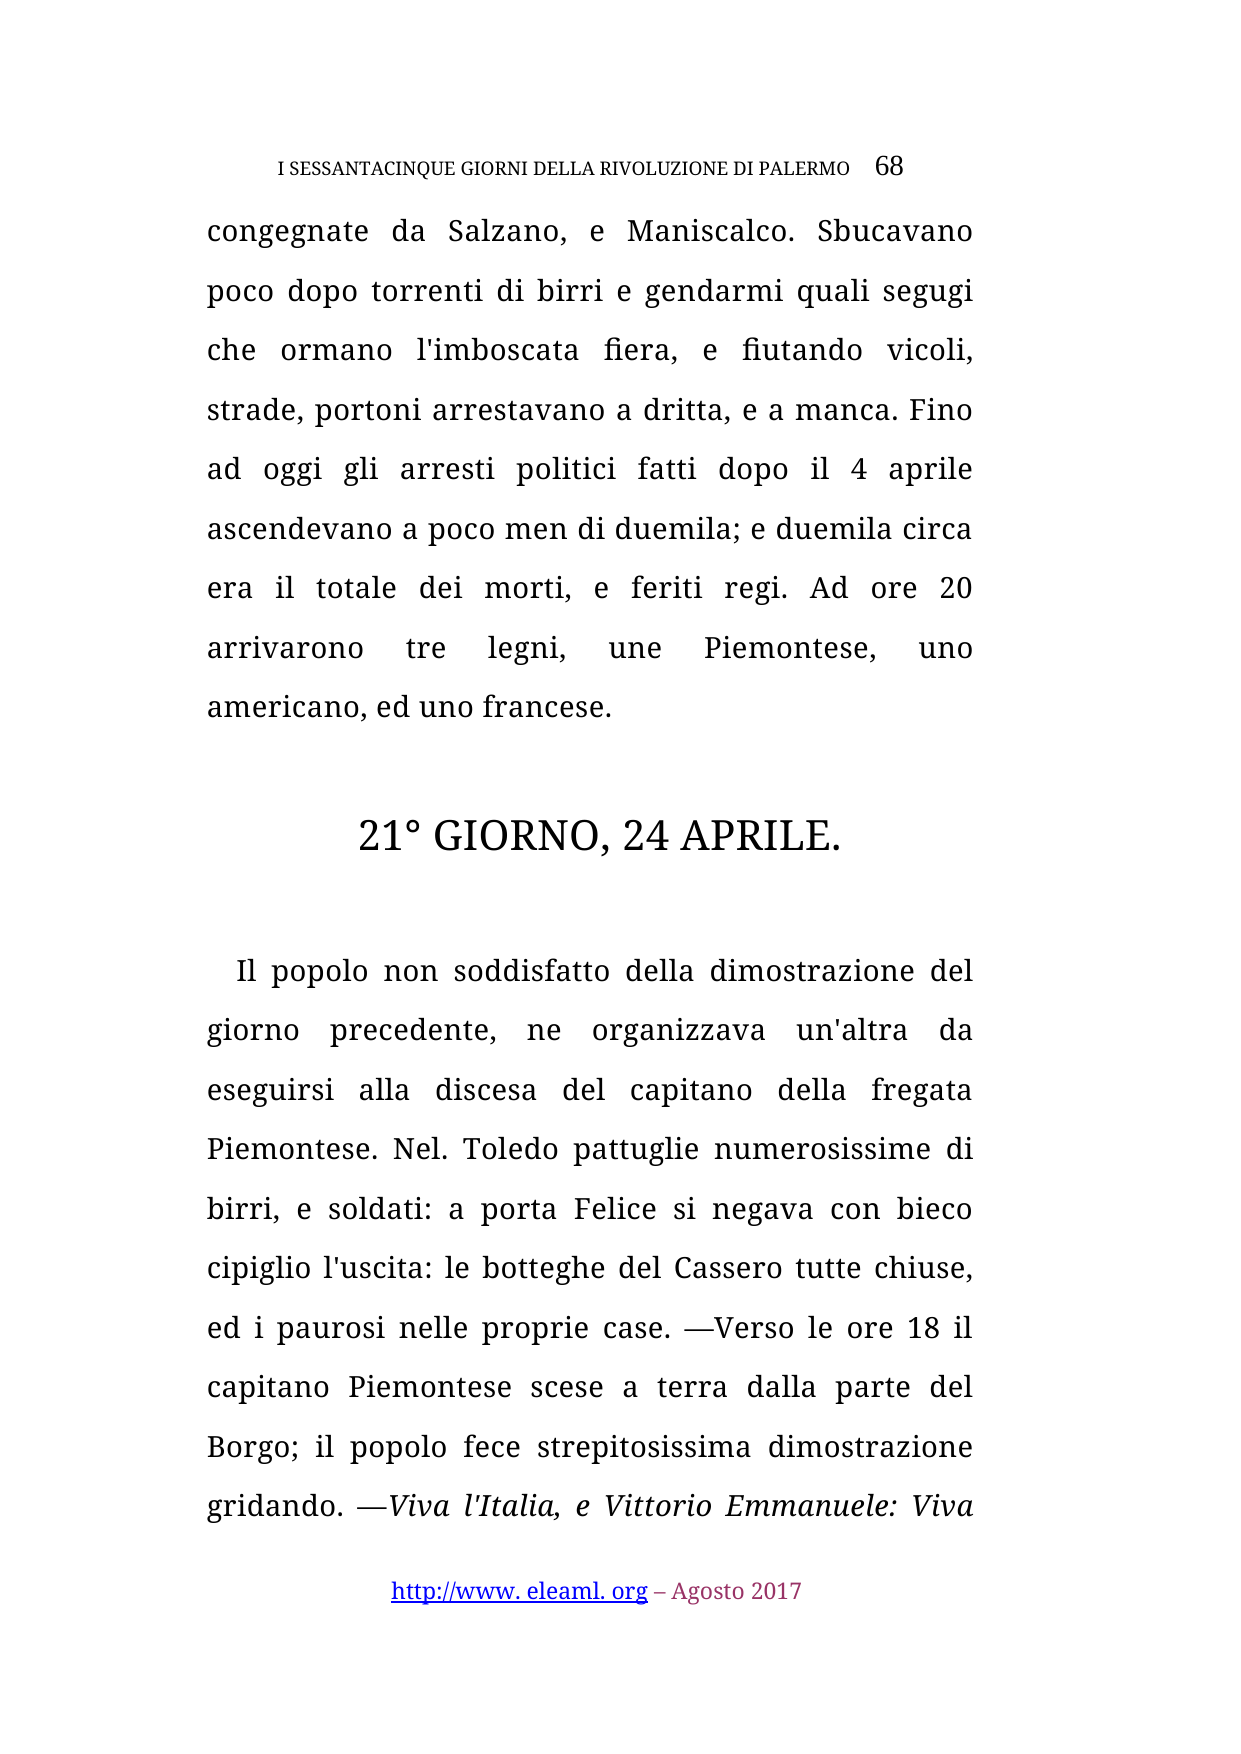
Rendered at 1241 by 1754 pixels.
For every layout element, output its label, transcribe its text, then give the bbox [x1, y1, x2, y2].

text Il popolo non soddisfatto della dimostrazione del giorno precedente, ne organizzava un'altra da eseguirsi alla discesa del capitano della fregata Piemontese. Nel. Toledo pattuglie numerosissime di birri, e soldati: a porta Felice si negava con bieco cipiglio l'uscita: le botteghe del Cassero tutte chiuse, ed i paurosi nelle proprie case. —Verso le ore 18 il capitano Piemontese scese a terra dalla parte del Borgo; il popolo fece strepitosissima dimostrazione gridando. —Viva l'Italia, e Vittorio Emmanuele: Viva [207, 950, 974, 1525]
text 21° GIORNO, 24 APRILE. [207, 805, 974, 862]
text congegnate da Salzano, e Maniscalco. Sbucavano poco dopo torrenti di birri e gendarmi quali segugi che ormano l'imboscata fiera, e fiutando vicoli, strade, portoni arrestavano a dritta, e a manca. Fino ad oggi gli arresti politici fatti dopo il 4 aprile ascendevano a poco men di duemila; e duemila circa era il totale dei morti, e feriti regi. Ad ore 20 arrivarono tre legni, une Piemontese, uno americano, ed uno francese. [207, 211, 974, 726]
